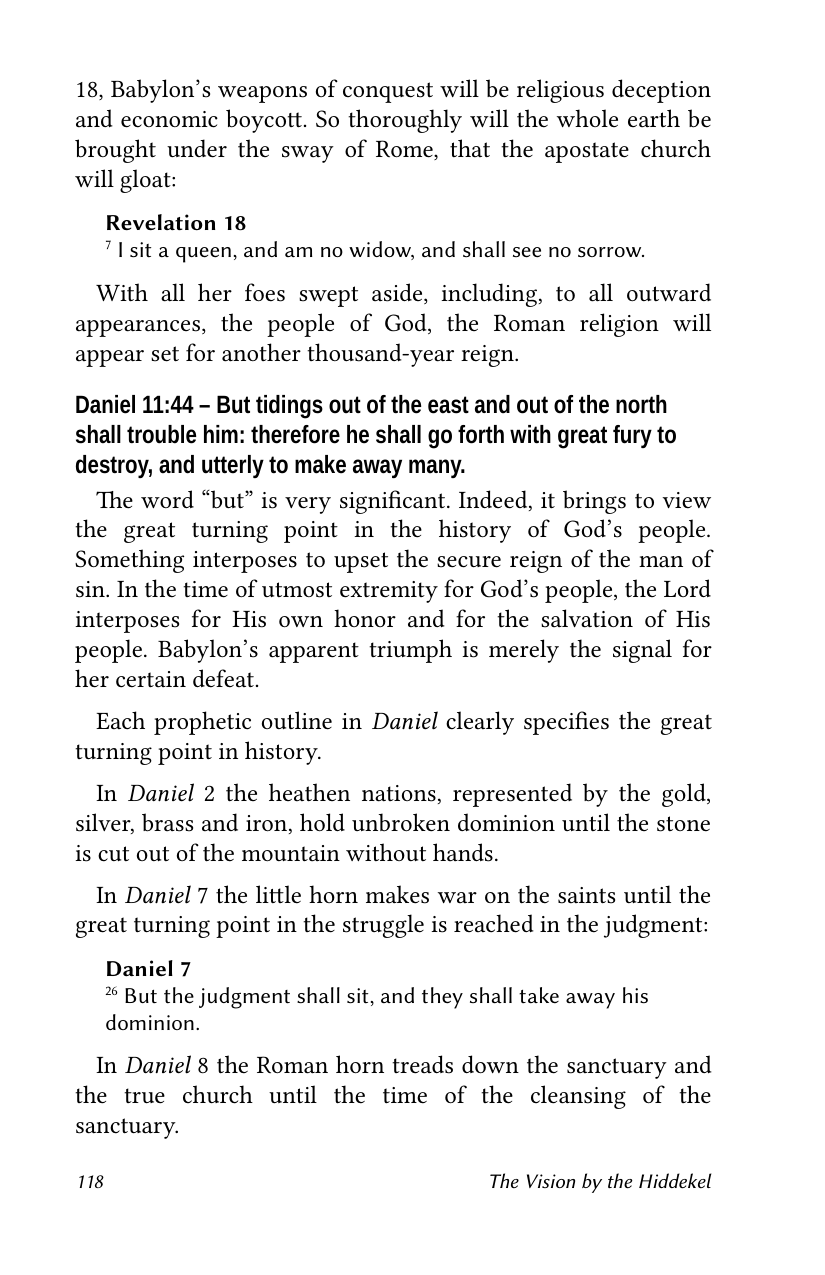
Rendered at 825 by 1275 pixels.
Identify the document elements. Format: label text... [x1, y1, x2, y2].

text The word “but” is very significant. Indeed, it brings to view the great turning point in the history of God’s people. Something interposes to upset the secure reign of the man of sin. In the time of utmost extremity for God’s people, the Lord interposes for His own honor and for the salvation of His people. Babylon’s apparent triumph is merely the signal for her certain defeat. [75, 486, 712, 693]
text 7 I sit a queen, and am no widow, and shall see no sorrow. [105, 237, 682, 263]
text 26 But the judgment shall sit, and they shall take away his dominion. [105, 983, 682, 1036]
text With all her foes swept aside, including, to all outward appearances, the people of God, the Roman religion will appear set for another thousand-year reign. [75, 279, 712, 367]
text 18, Babylon’s weapons of conquest will be religious deception and economic boycott. So thoroughly will the whole earth be brought under the sway of Rome, that the apostate church will gloat: [75, 75, 712, 193]
text Each prophetic outline in Daniel clearly specifies the great turning point in history. [75, 707, 712, 765]
text Daniel 11:44 – But tidings out of the east and out of the north shall trouble him: therefore he shall go forth with great fury to destroy, and utterly to make away many. [75, 389, 712, 478]
text In Daniel 2 the heathen nations, represented by the gold, silver, brass and iron, hold unbroken dominion until the stone is cut out of the mountain without hands. [75, 779, 712, 867]
text Revelation 18 [105, 209, 712, 236]
text Daniel 7 [105, 955, 712, 982]
text In Daniel 8 the Roman horn treads down the sanctuary and the true church until the time of the cleansing of the sanctuary. [75, 1051, 712, 1140]
text In Daniel 7 the little horn makes war on the saints until the great turning point in the struggle is reached in the judgment: [75, 881, 712, 939]
